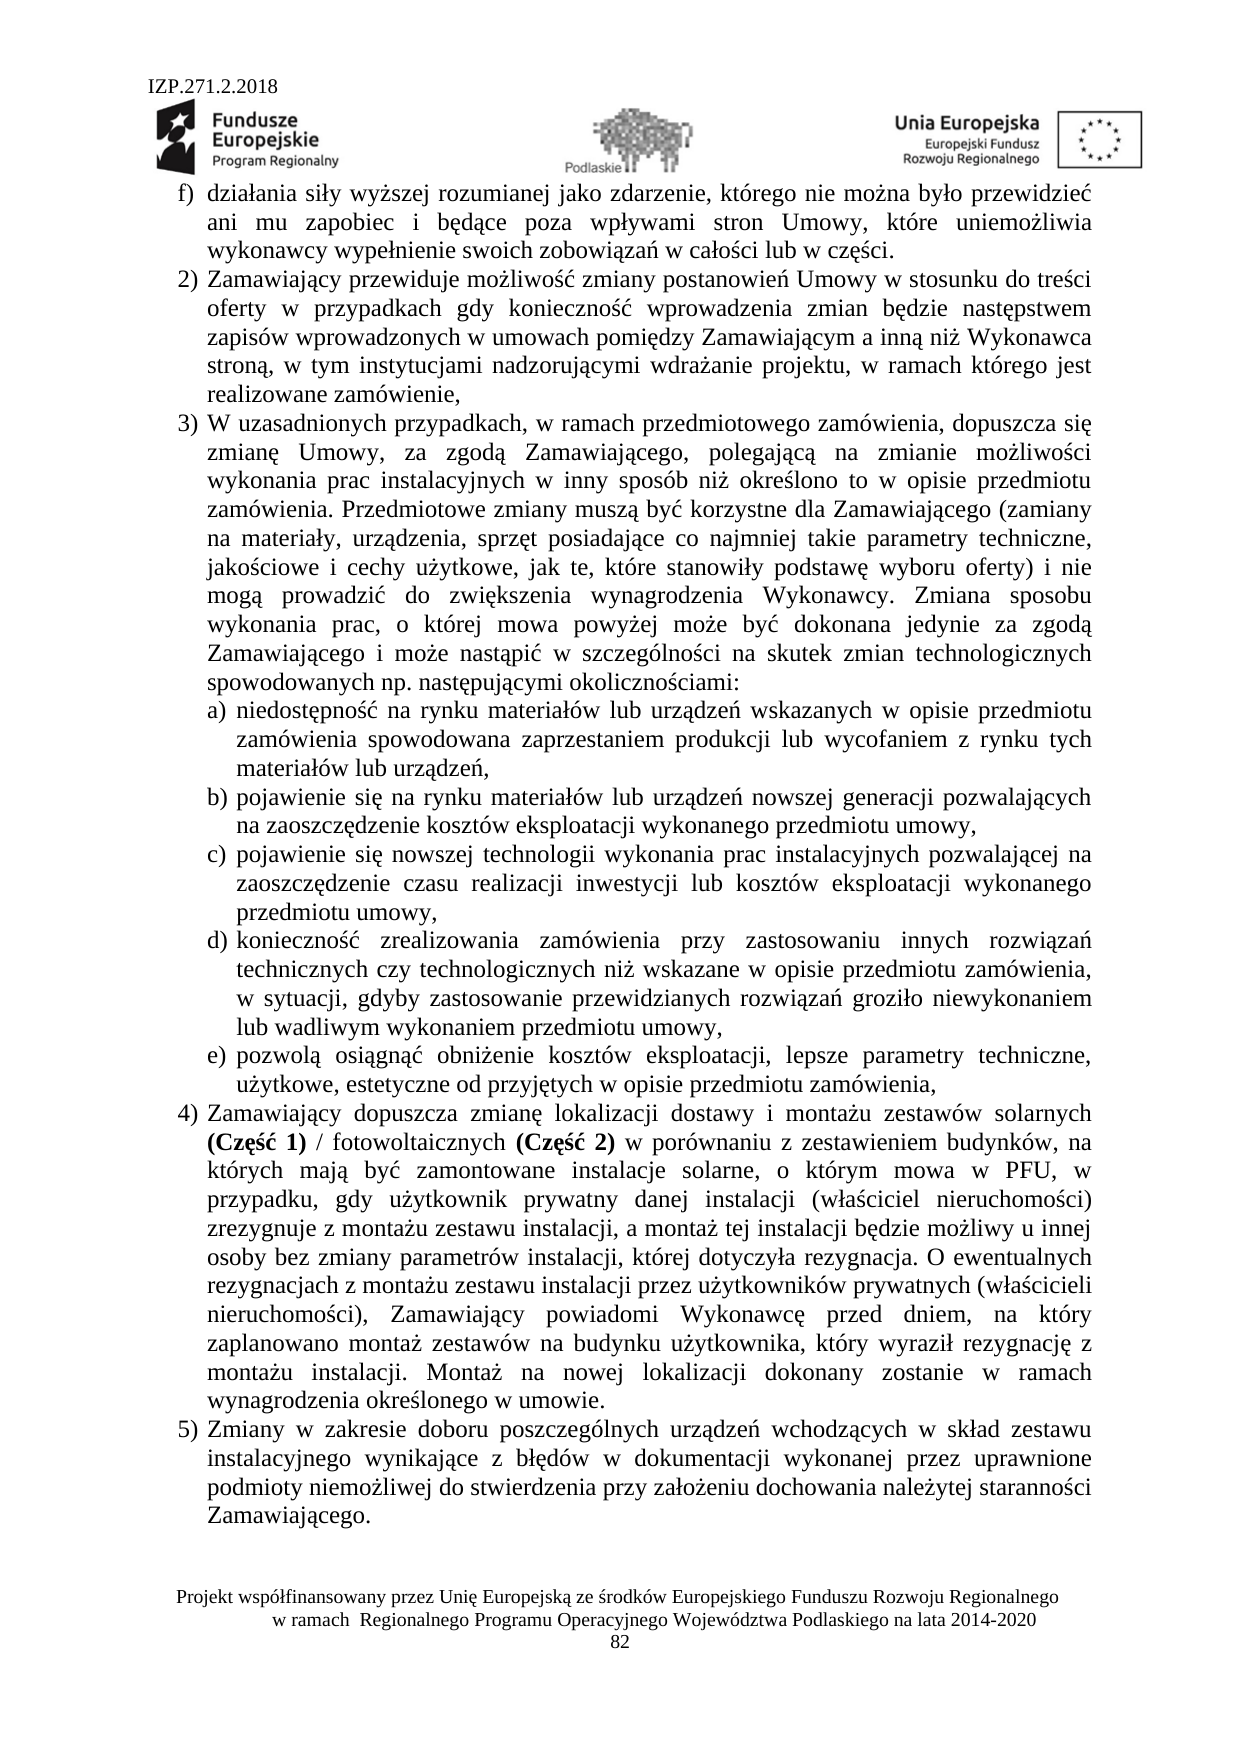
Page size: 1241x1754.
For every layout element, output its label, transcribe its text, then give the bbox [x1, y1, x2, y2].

text a) niedostępność na rynku materiałów lub urządzeń wskazanych w opisie przedmiotu zamówienia spowodowana zaprzestaniem produkcji lub wycofaniem z rynku tych materiałów lub urządzeń, [207, 695, 1092, 782]
text 3) W uzasadnionych przypadkach, w ramach przedmiotowego zamówienia, dopuszcza się zmianę Umowy, za zgodą Zamawiającego, polegającą na zmianie możliwości wykonania prac instalacyjnych w inny sposób niż określono to w opisie przedmiotu zamówienia. Przedmiotowe zmiany muszą być korzystne dla Zamawiającego (zamiany na materiały, urządzenia, sprzęt posiadające co najmniej takie parametry techniczne, jakościowe i cechy użytkowe, jak te, które stanowiły podstawę wyboru oferty) i nie mogą prowadzić do zwiększenia wynagrodzenia Wykonawcy. Zmiana sposobu wykonania prac, o której mowa powyżej może być dokonana jedynie za zgodą Zamawiającego i może nastąpić w szczególności na skutek zmian technologicznych spowodowanych np. następującymi okolicznościami: [177, 408, 1092, 695]
text e) pozwolą osiągnąć obniżenie kosztów eksploatacji, lepsze parametry techniczne, użytkowe, estetyczne od przyjętych w opisie przedmiotu zamówienia, [207, 1040, 1092, 1098]
text c) pojawienie się nowszej technologii wykonania prac instalacyjnych pozwalającej na zaoszczędzenie czasu realizacji inwestycji lub kosztów eksploatacji wykonanego przedmiotu umowy, [207, 839, 1092, 925]
text 2) Zamawiający przewiduje możliwość zmiany postanowień Umowy w stosunku do treści oferty w przypadkach gdy konieczność wprowadzenia zmian będzie następstwem zapisów wprowadzonych w umowach pomiędzy Zamawiającym a inną niż Wykonawca stroną, w tym instytucjami nadzorującymi wdrażanie projektu, w ramach którego jest realizowane zamówienie, [177, 264, 1092, 408]
text 4) Zamawiający dopuszcza zmianę lokalizacji dostawy i montażu zestawów solarnych (Część 1) / fotowoltaicznych (Część 2) w porównaniu z zestawieniem budynków, na których mają być zamontowane instalacje solarne, o którym mowa w PFU, w przypadku, gdy użytkownik prywatny danej instalacji (właściciel nieruchomości) zrezygnuje z montażu zestawu instalacji, a montaż tej instalacji będzie możliwy u innej osoby bez zmiany parametrów instalacji, której dotyczyła rezygnacja. O ewentualnych rezygnacjach z montażu zestawu instalacji przez użytkowników prywatnych (właścicieli nieruchomości), Zamawiający powiadomi Wykonawcę przed dniem, na który zaplanowano montaż zestawów na budynku użytkownika, który wyraził rezygnację z montażu instalacji. Montaż na nowej lokalizacji dokonany zostanie w ramach wynagrodzenia określonego w umowie. [177, 1098, 1092, 1414]
text d) konieczność zrealizowania zamówienia przy zastosowaniu innych rozwiązań technicznych czy technologicznych niż wskazane w opisie przedmiotu zamówienia, w sytuacji, gdyby zastosowanie przewidzianych rozwiązań groziło niewykonaniem lub wadliwym wykonaniem przedmiotu umowy, [207, 925, 1092, 1040]
text f) działania siły wyższej rozumianej jako zdarzenie, którego nie można było przewidzieć ani mu zapobiec i będące poza wpływami stron Umowy, które uniemożliwia wykonawcy wypełnienie swoich zobowiązań w całości lub w części. [177, 178, 1092, 264]
text b) pojawienie się na rynku materiałów lub urządzeń nowszej generacji pozwalających na zaoszczędzenie kosztów eksploatacji wykonanego przedmiotu umowy, [207, 782, 1092, 839]
text 5) Zmiany w zakresie doboru poszczególnych urządzeń wchodzących w skład zestawu instalacyjnego wynikające z błędów w dokumentacji wykonanej przez uprawnione podmioty niemożliwej do stwierdzenia przy założeniu dochowania należytej staranności Zamawiającego. [177, 1414, 1092, 1529]
